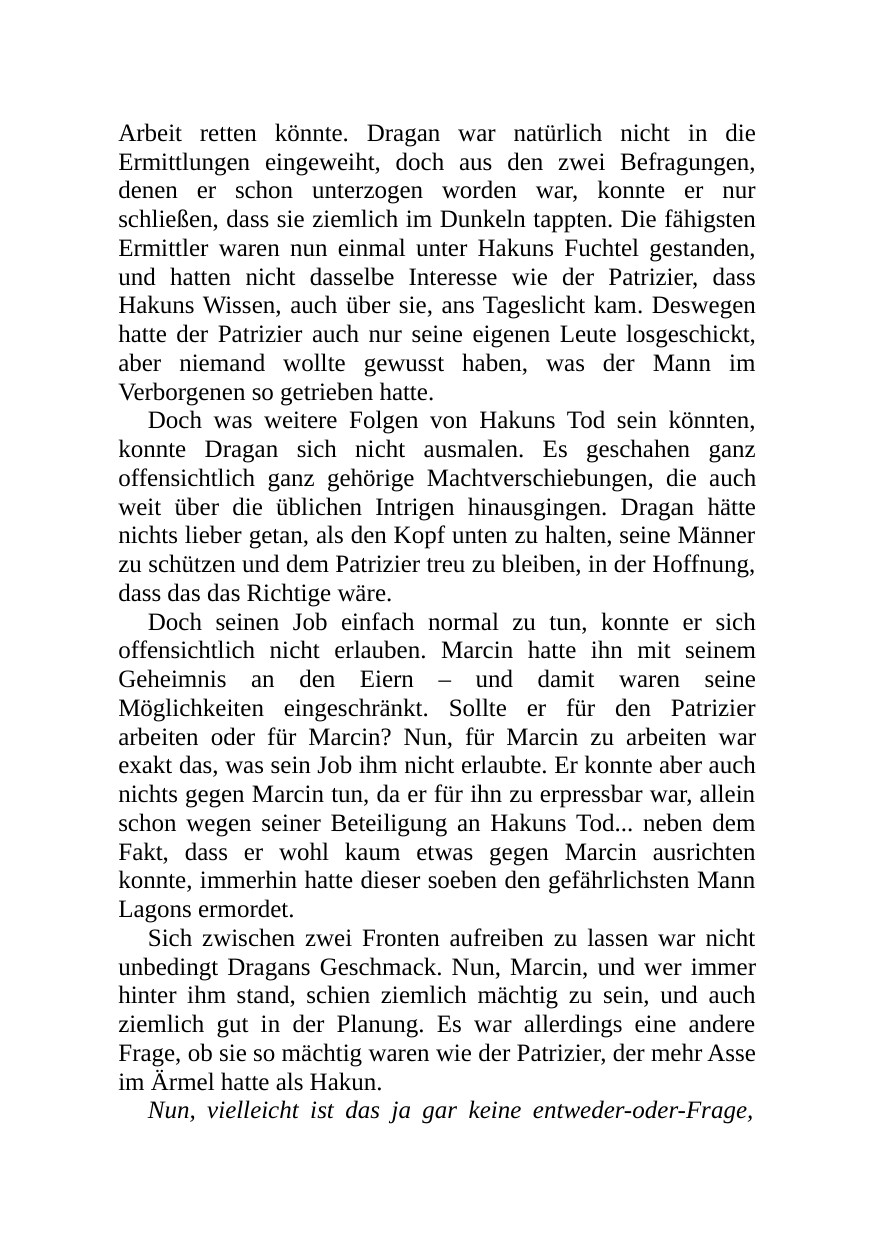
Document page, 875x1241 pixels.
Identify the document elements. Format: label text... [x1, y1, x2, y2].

text Doch seinen Job einfach normal zu tun, konnte er sich offensichtlich nicht erlauben. Marcin hatte ihn mit seinem Geheimnis an den Eiern – und damit waren seine Möglichkeiten eingeschränkt. Sollte er für den Patrizier arbeiten oder für Marcin? Nun, für Marcin zu arbeiten war exakt das, was sein Job ihm nicht erlaubte. Er konnte aber auch nichts gegen Marcin tun, da er für ihn zu erpressbar war, allein schon wegen seiner Beteiligung an Hakuns Tod... neben dem Fakt, dass er wohl kaum etwas gegen Marcin ausrichten konnte, immerhin hatte dieser soeben den gefährlichsten Mann Lagons ermordet. [118, 607, 756, 923]
text Nun, vielleicht ist das ja gar keine entweder-oder-Frage, [118, 1096, 756, 1124]
text Doch was weitere Folgen von Hakuns Tod sein könnten, konnte Dragan sich nicht ausmalen. Es geschahen ganz offensichtlich ganz gehörige Machtverschiebungen, die auch weit über die üblichen Intrigen hinausgingen. Dragan hätte nichts lieber getan, als den Kopf unten zu halten, seine Männer zu schützen und dem Patrizier treu zu bleiben, in der Hoffnung, dass das das Richtige wäre. [118, 406, 756, 607]
text Arbeit retten könnte. Dragan war natürlich nicht in die Ermittlungen eingeweiht, doch aus den zwei Befragungen, denen er schon unterzogen worden war, konnte er nur schließen, dass sie ziemlich im Dunkeln tappten. Die fähigsten Ermittler waren nun einmal unter Hakuns Fuchtel gestanden, und hatten nicht dasselbe Interesse wie der Patrizier, dass Hakuns Wissen, auch über sie, ans Tageslicht kam. Deswegen hatte der Patrizier auch nur seine eigenen Leute losgeschickt, aber niemand wollte gewusst haben, was der Mann im Verborgenen so getrieben hatte. [118, 118, 756, 406]
text Sich zwischen zwei Fronten aufreiben zu lassen war nicht unbedingt Dragans Geschmack. Nun, Marcin, und wer immer hinter ihm stand, schien ziemlich mächtig zu sein, und auch ziemlich gut in der Planung. Es war allerdings eine andere Frage, ob sie so mächtig waren wie der Patrizier, der mehr Asse im Ärmel hatte als Hakun. [118, 923, 756, 1096]
